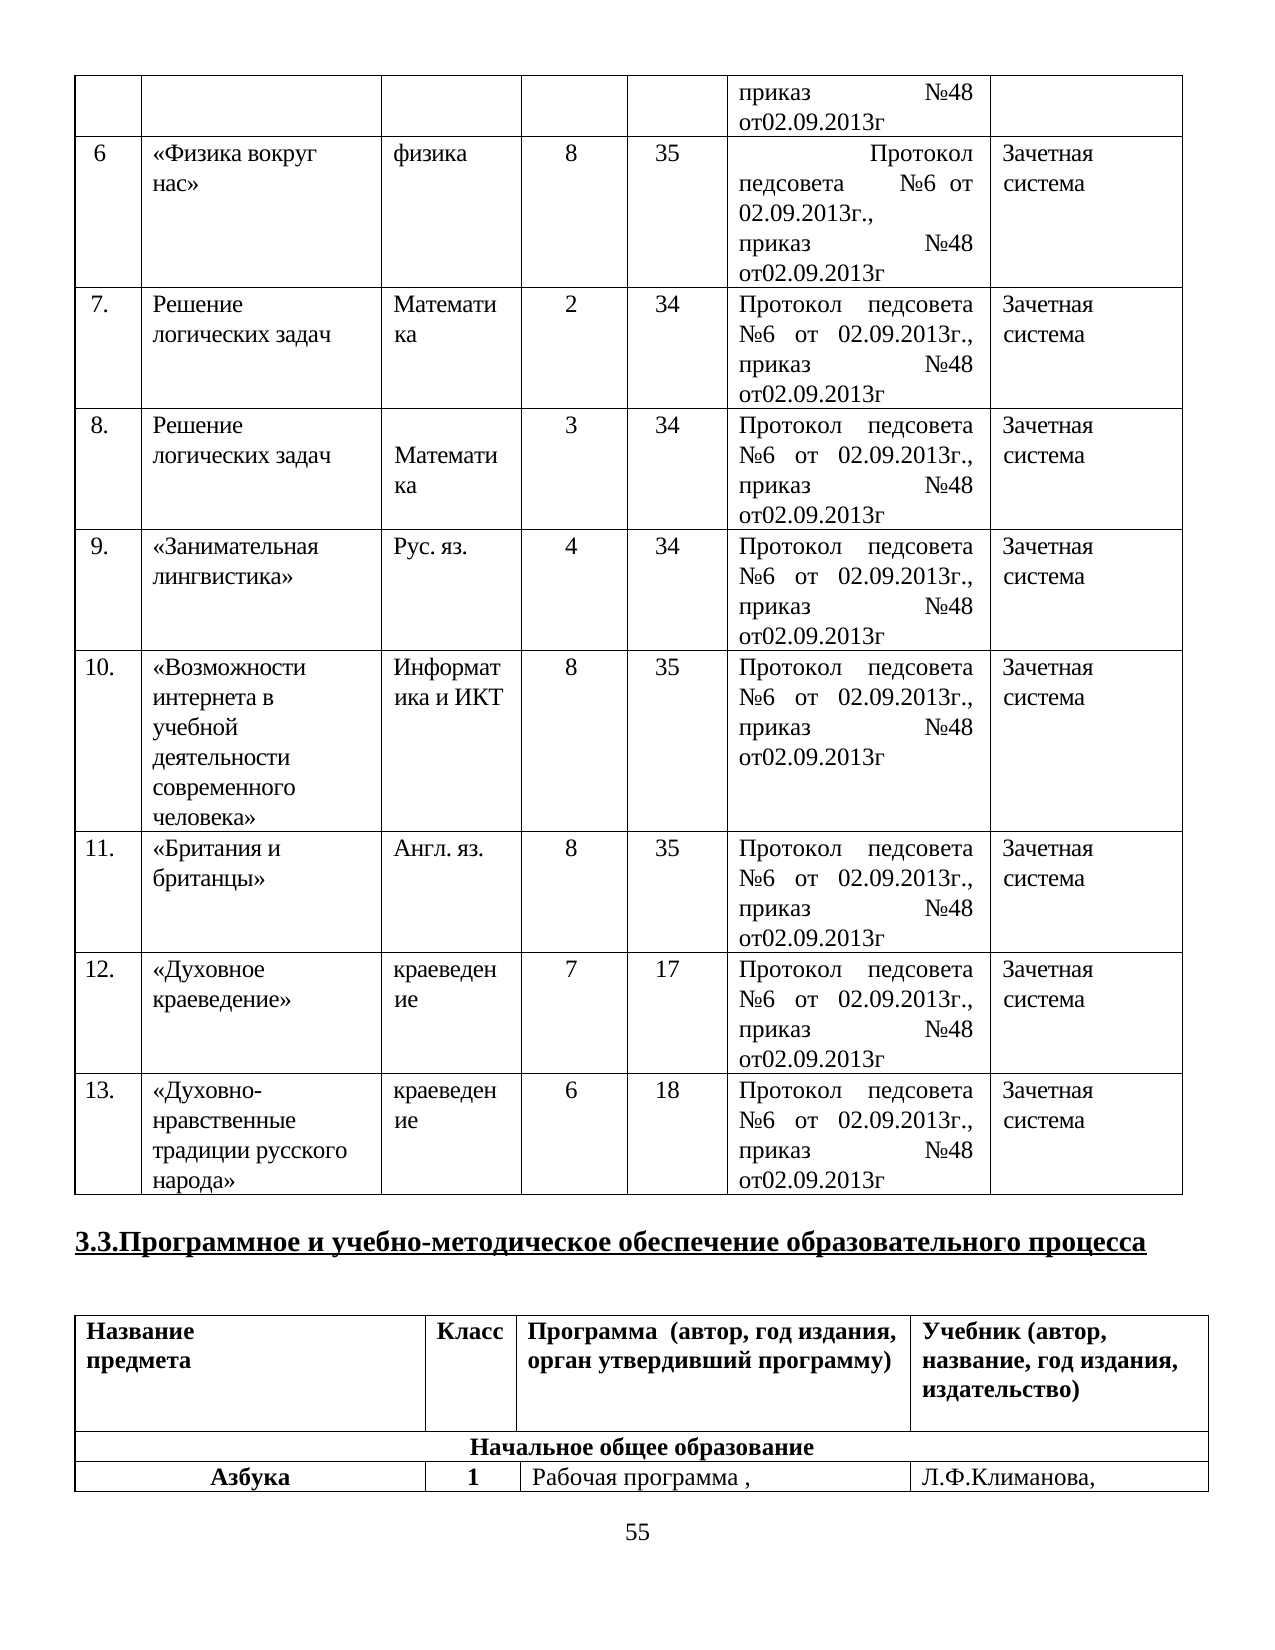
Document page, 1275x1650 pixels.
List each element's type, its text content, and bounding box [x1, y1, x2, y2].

table_cell [522, 76, 627, 136]
table_cell 34 [628, 288, 727, 408]
table_cell Зачетная система [991, 832, 1182, 952]
table_cell 34 [628, 409, 727, 529]
table_cell «Физика вокруг нас» [142, 137, 381, 287]
table_cell Решение логических задач [142, 409, 381, 529]
table_cell Протокол педсовета №6 от 02.09.2013г., приказ №48 от02.09.2013г [728, 1074, 990, 1194]
table_cell [142, 76, 381, 136]
table_cell Протокол педсовета №6 от 02.09.2013г., приказ №48 от02.09.2013г [728, 409, 990, 529]
table_header Учебник (автор, название, год издания, издательство) [911, 1316, 1208, 1431]
table_cell Протокол педсовета №6 от 02.09.2013г., приказ №48 от02.09.2013г [728, 288, 990, 408]
table_cell Математика [382, 409, 521, 529]
table_cell [382, 76, 521, 136]
table_cell Зачетная система [991, 288, 1182, 408]
table_cell Протокол педсовета №6 от 02.09.2013г., приказ №48 от02.09.2013г [728, 651, 990, 831]
table_cell 18 [628, 1074, 727, 1194]
table_cell краеведение [382, 1074, 521, 1194]
table_cell 8 [522, 137, 627, 287]
table_cell Зачетная система [991, 530, 1182, 650]
table_cell «Духовное краеведение» [142, 953, 381, 1073]
table_cell краеведение [382, 953, 521, 1073]
table_cell [991, 76, 1182, 136]
table_cell 6 [76, 137, 141, 287]
table_cell 35 [628, 651, 727, 831]
table_cell Зачетная система [991, 1074, 1182, 1194]
table_cell приказ №48 от02.09.2013г [728, 76, 990, 136]
table_cell 8 [522, 651, 627, 831]
table_cell 6 [522, 1074, 627, 1194]
table_cell физика [382, 137, 521, 287]
table_cell Зачетная система [991, 409, 1182, 529]
table_cell 12. [76, 953, 141, 1073]
table_cell Протокол педсовета №6 от 02.09.2013г., приказ №48 от02.09.2013г [728, 832, 990, 952]
table_cell «Духовно-нравственные традиции русского народа» [142, 1074, 381, 1194]
table_cell Зачетная система [991, 953, 1182, 1073]
table_cell Протокол педсовета №6 от 02.09.2013г., приказ №48 от02.09.2013г [728, 530, 990, 650]
table_cell 13. [76, 1074, 141, 1194]
table_cell Азбука [76, 1462, 425, 1491]
table_cell 8 [522, 832, 627, 952]
table_cell Англ. яз. [382, 832, 521, 952]
table_header Название предмета [76, 1316, 425, 1431]
table_cell «Возможности интернета в учебной деятельности современного человека» [142, 651, 381, 831]
table_cell 4 [522, 530, 627, 650]
text 3.3.Программное и учебно-методическое обеспечение образовательного процесса [75, 1224, 1200, 1258]
table_cell Протокол педсовета №6 от 02.09.2013г., приказ №48 от02.09.2013г [728, 137, 990, 287]
table_cell 8. [76, 409, 141, 529]
table_cell 3 [522, 409, 627, 529]
table_cell Зачетная система [991, 651, 1182, 831]
table_cell Зачетная система [991, 137, 1182, 287]
table_cell 7. [76, 288, 141, 408]
table_cell 9. [76, 530, 141, 650]
table_cell 10. [76, 651, 141, 831]
table_cell Информатика и ИКТ [382, 651, 521, 831]
table_cell 35 [628, 137, 727, 287]
table_cell Решение логических задач [142, 288, 381, 408]
table_cell 35 [628, 832, 727, 952]
table_cell 11. [76, 832, 141, 952]
table_cell 7 [522, 953, 627, 1073]
table_cell 2 [522, 288, 627, 408]
table_cell Л.Ф.Климанова, [911, 1462, 1208, 1491]
table_header Программа (автор, год издания, орган утвердивший программу) [517, 1316, 910, 1431]
table_cell Начальное общее образование [76, 1432, 1208, 1461]
table_header Класс [426, 1316, 516, 1431]
table_cell 34 [628, 530, 727, 650]
table_cell «Занимательная лингвистика» [142, 530, 381, 650]
table_cell Протокол педсовета №6 от 02.09.2013г., приказ №48 от02.09.2013г [728, 953, 990, 1073]
table_cell Рус. яз. [382, 530, 521, 650]
table_cell «Британия и британцы» [142, 832, 381, 952]
table_cell 1 [426, 1462, 520, 1491]
table_cell 17 [628, 953, 727, 1073]
table_cell Рабочая программа , [521, 1462, 910, 1491]
table_cell Математика [382, 288, 521, 408]
table_cell [628, 76, 727, 136]
table_cell [76, 76, 141, 136]
